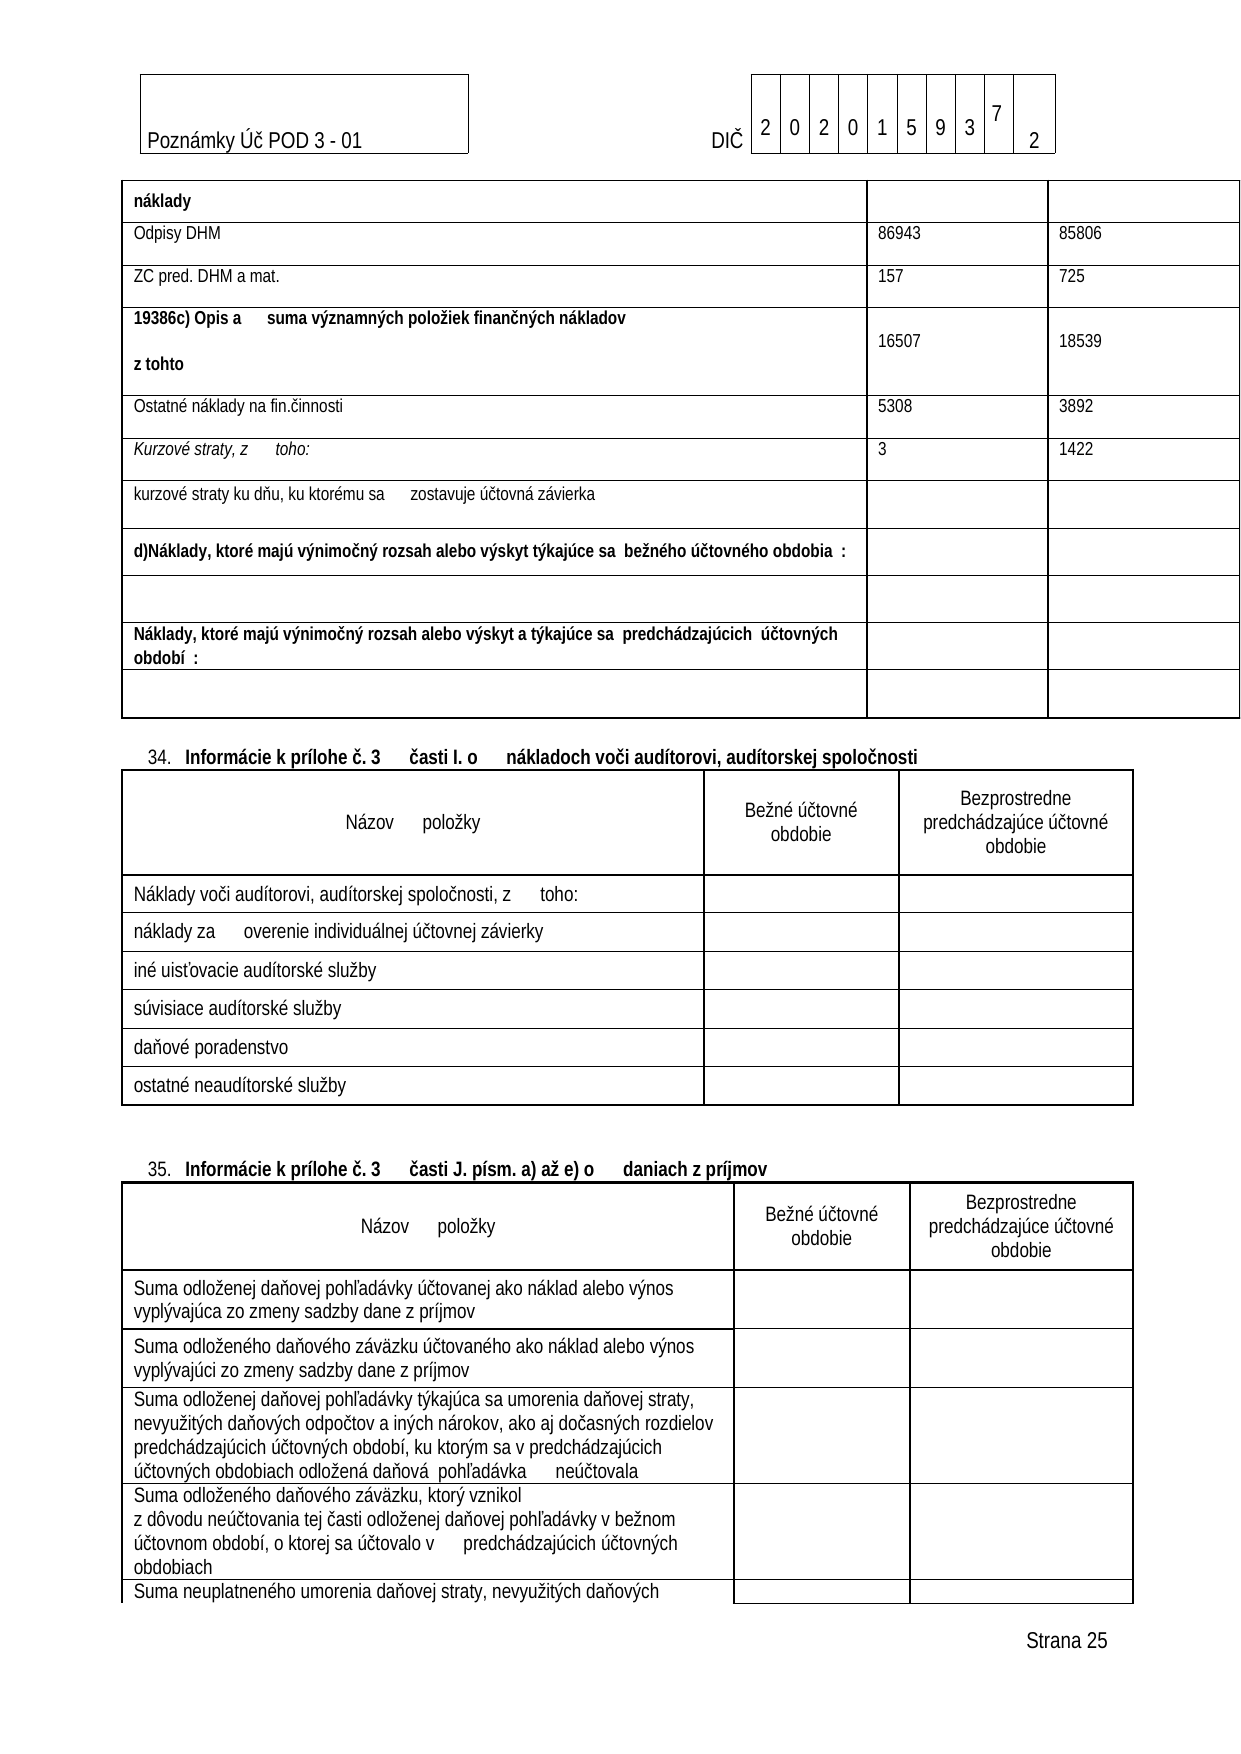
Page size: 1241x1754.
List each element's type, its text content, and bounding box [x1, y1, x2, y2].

list Informácie k prílohe č. 3 časti I. o nákladoch voči audítorovi, audítorskej spoločnosti [148, 745, 1107, 769]
table_cell [911, 1388, 1132, 1483]
table_cell d)Náklady, ktoré majú výnimočný rozsah alebo výskyt týkajúce sa bežného účtovného obdobia : [123, 529, 866, 575]
table_cell ZC pred. DHM a mat. [123, 266, 866, 307]
table_cell 725 [1049, 266, 1239, 307]
table_cell 18539 [1049, 308, 1239, 395]
table_cell Suma odloženého daňového záväzku účtovaného ako náklad alebo výnos vyplývajúci zo zmeny sadzby dane z príjmov [123, 1330, 733, 1387]
table_cell [900, 876, 1132, 912]
table_cell [123, 670, 866, 717]
table_cell iné uisťovacie audítorské služby [123, 952, 703, 989]
table_cell daňové poradenstvo [123, 1029, 703, 1066]
table_cell [735, 1484, 909, 1579]
table_cell [1049, 481, 1239, 527]
table_cell [900, 990, 1132, 1027]
table_cell Odpisy DHM [123, 223, 866, 264]
table_cell 19386c) Opis a suma významných položiek finančných nákladov z tohto [123, 308, 866, 395]
table_cell [705, 952, 898, 989]
table_cell 16507 [868, 308, 1047, 395]
table_cell 85806 [1049, 223, 1239, 264]
table_cell [735, 1329, 909, 1387]
table_header Názov položky [123, 771, 703, 874]
table_cell 157 [868, 266, 1047, 307]
table_cell 1422 [1049, 439, 1239, 480]
table_cell Suma odloženého daňového záväzku, ktorý vznikol z dôvodu neúčtovania tej časti odloženej daňovej pohľadávky v bežnom účtovnom období, o ktorej sa účtovalo v predchádzajúcich účtovných obdobiach [123, 1484, 733, 1579]
table_cell [735, 1271, 909, 1328]
table_cell [900, 952, 1132, 989]
table_cell [900, 1067, 1132, 1104]
table_cell Ostatné náklady na fin.činnosti [123, 396, 866, 438]
table_header Bežné účtovné obdobie [705, 771, 898, 874]
table_cell [868, 481, 1047, 527]
table_cell 3 [868, 439, 1047, 480]
table_cell náklady za overenie individuálnej účtovnej závierky [123, 913, 703, 951]
table_cell [1049, 576, 1239, 622]
table_cell [705, 990, 898, 1027]
table_cell [1049, 623, 1239, 669]
table_header Bežné účtovné obdobie [735, 1184, 909, 1269]
table_cell [735, 1580, 909, 1603]
table_cell Suma odloženej daňovej pohľadávky týkajúca sa umorenia daňovej straty, nevyužitých daňových odpočtov a iných nárokov, ako aj dočasných rozdielov predchádzajúcich účtovných období, ku ktorým sa v predchádzajúcich účtovných obdobiach odložená daňová pohľadávka neúčtovala [123, 1388, 733, 1483]
table_cell [900, 1029, 1132, 1066]
table_cell Suma odloženej daňovej pohľadávky účtovanej ako náklad alebo výnos vyplývajúca zo zmeny sadzby dane z príjmov [123, 1271, 733, 1328]
table_header Bezprostredne predchádzajúce účtovné obdobie [900, 771, 1132, 874]
table_cell náklady [123, 181, 866, 222]
table_cell [705, 1029, 898, 1066]
table_cell [868, 670, 1047, 717]
table_cell [868, 181, 1047, 222]
table_cell [123, 576, 866, 622]
table_cell [705, 913, 898, 951]
table_cell [705, 876, 898, 912]
table_cell [911, 1271, 1132, 1328]
table_cell 86943 [868, 223, 1047, 264]
table_cell Náklady voči audítorovi, audítorskej spoločnosti, z toho: [123, 876, 703, 912]
table_cell [868, 623, 1047, 669]
table_cell [1049, 181, 1239, 222]
table_cell [900, 913, 1132, 951]
table_cell [1049, 670, 1239, 717]
table_header Bezprostredne predchádzajúce účtovné obdobie [911, 1184, 1132, 1269]
table_cell súvisiace audítorské služby [123, 990, 703, 1027]
table_cell [705, 1067, 898, 1104]
table_cell [911, 1484, 1132, 1579]
table_cell [911, 1329, 1132, 1387]
table_cell Suma neuplatneného umorenia daňovej straty, nevyužitých daňových [123, 1580, 733, 1603]
table_cell ostatné neaudítorské služby [123, 1067, 703, 1104]
table_cell kurzové straty ku dňu, ku ktorému sa zostavuje účtovná závierka [123, 481, 866, 527]
table_header Názov položky [123, 1184, 733, 1269]
table_cell [735, 1388, 909, 1483]
table_cell Náklady, ktoré majú výnimočný rozsah alebo výskyt a týkajúce sa predchádzajúcich účtovných období : [123, 623, 866, 669]
table_cell [868, 529, 1047, 575]
table_cell [1049, 529, 1239, 575]
list Informácie k prílohe č. 3 časti J. písm. a) až e) o daniach z príjmov [148, 1157, 1107, 1181]
table_cell 3892 [1049, 396, 1239, 438]
table_cell Kurzové straty, z toho: [123, 439, 866, 480]
table_cell [868, 576, 1047, 622]
table_cell [911, 1580, 1132, 1603]
table_cell 5308 [868, 396, 1047, 438]
